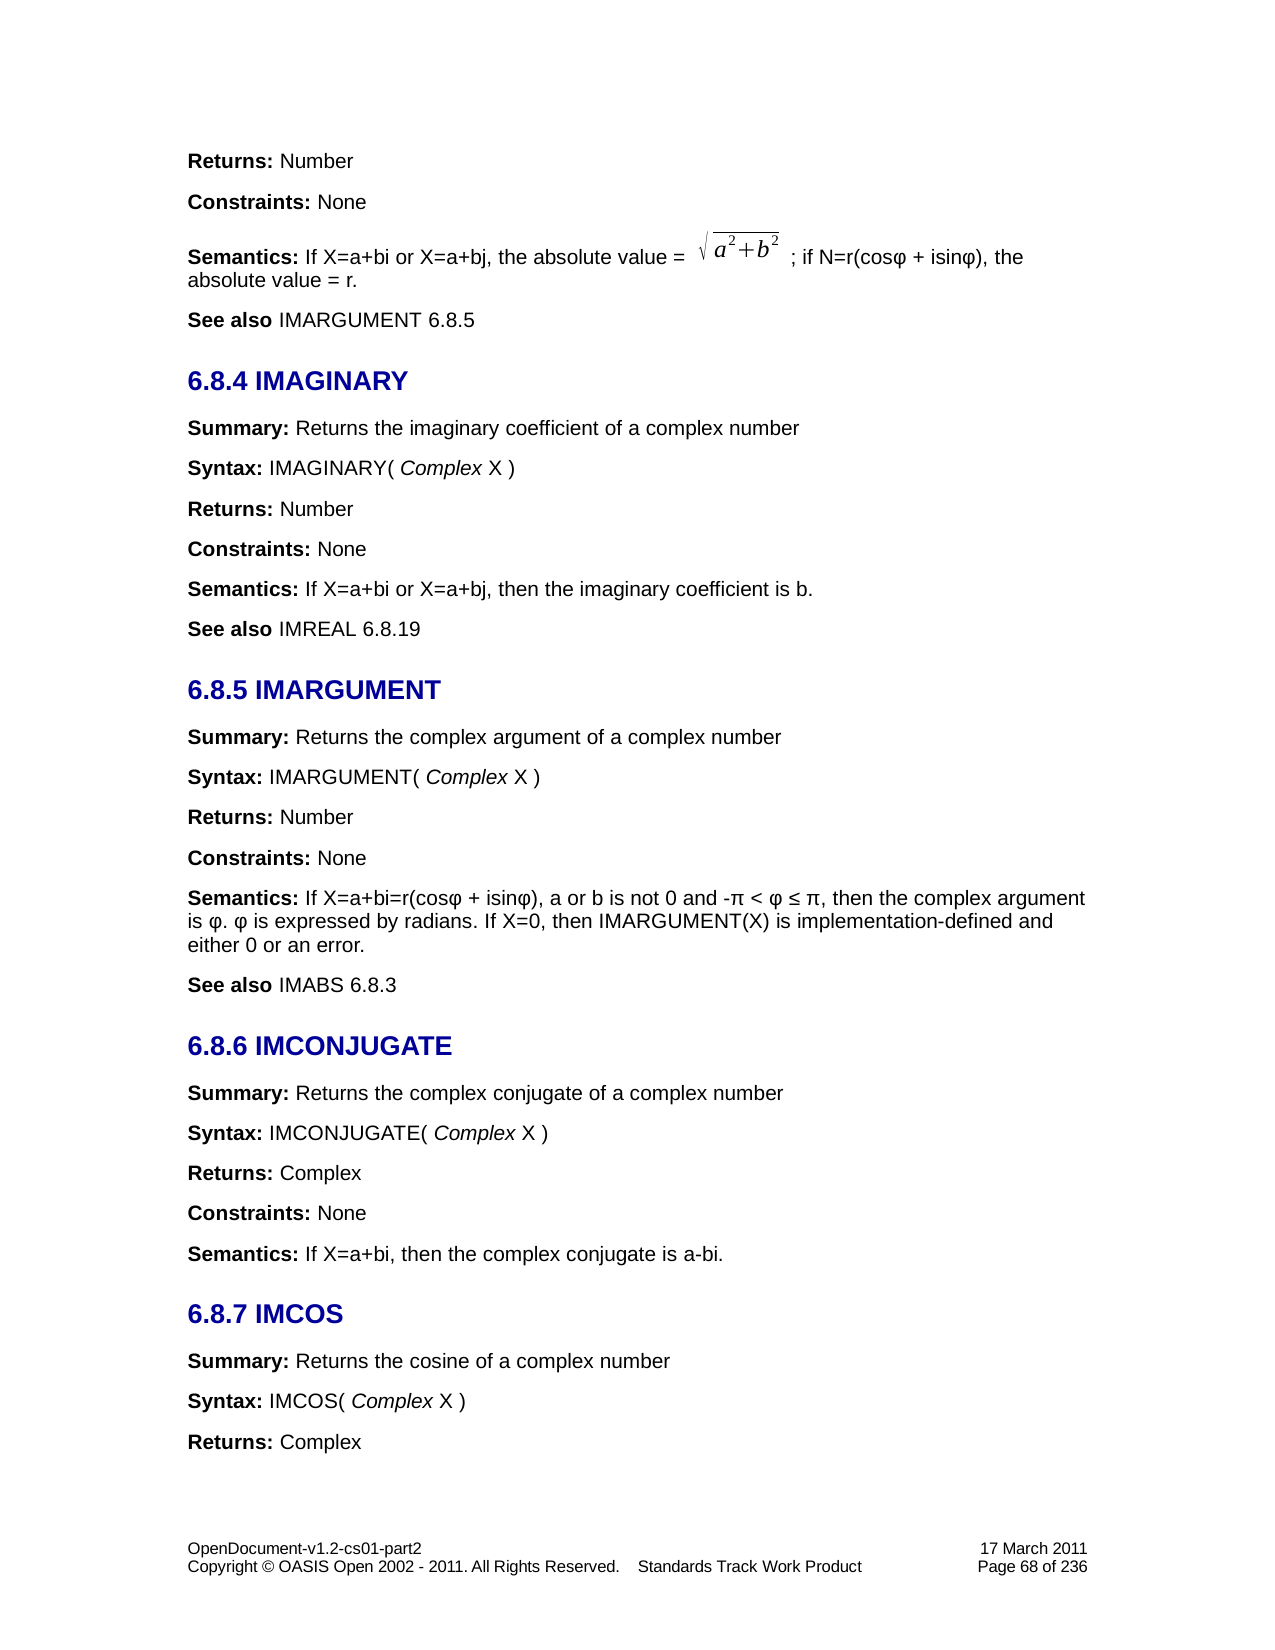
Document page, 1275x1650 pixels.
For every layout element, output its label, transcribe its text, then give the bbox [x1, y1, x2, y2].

text Summary: Returns the complex conjugate of a complex number [187, 1081, 1088, 1105]
text Semantics: If X=a+bi or X=a+bj, the absolute value = ; if N=r(cosφ + isinφ), the absolute value = r. [187, 230, 1088, 292]
text Returns: Number [187, 806, 1088, 829]
text Syntax: IMCONJUGATE( Complex X ) [187, 1121, 1088, 1145]
text See also IMABS 6.8.3 [187, 973, 1088, 997]
subtitle IMARGUMENT [187, 674, 1088, 704]
text Syntax: IMCOS( Complex X ) [187, 1390, 1088, 1413]
subtitle IMAGINARY [187, 366, 1088, 396]
text Semantics: If X=a+bi or X=a+bj, then the imaginary coefficient is b. [187, 577, 1088, 601]
text Semantics: If X=a+bi=r(cosφ + isinφ), a or b is not 0 and -π < φ ≤ π, then the complex argument is φ. φ is expressed by radians. If X=0, then IMARGUMENT(X) is implementation-defined and either 0 or an error. [187, 886, 1088, 957]
text Returns: Complex [187, 1162, 1088, 1185]
text Summary: Returns the complex argument of a complex number [187, 725, 1088, 749]
text Syntax: IMAGINARY( Complex X ) [187, 457, 1088, 480]
text Returns: Number [187, 497, 1088, 521]
text Constraints: None [187, 1202, 1088, 1225]
text Returns: Complex [187, 1430, 1088, 1454]
text Semantics: If X=a+bi, then the complex conjugate is a-bi. [187, 1242, 1088, 1266]
text Constraints: None [187, 190, 1088, 214]
subtitle IMCONJUGATE [187, 1030, 1088, 1060]
text See also IMREAL 6.8.19 [187, 618, 1088, 641]
text Constraints: None [187, 846, 1088, 869]
subtitle IMCOS [187, 1299, 1088, 1329]
text Constraints: None [187, 537, 1088, 561]
text See also IMARGUMENT 6.8.5 [187, 309, 1088, 332]
text Summary: Returns the cosine of a complex number [187, 1350, 1088, 1373]
text Syntax: IMARGUMENT( Complex X ) [187, 766, 1088, 789]
text Returns: Number [187, 150, 1088, 173]
text Summary: Returns the imaginary coefficient of a complex number [187, 417, 1088, 440]
